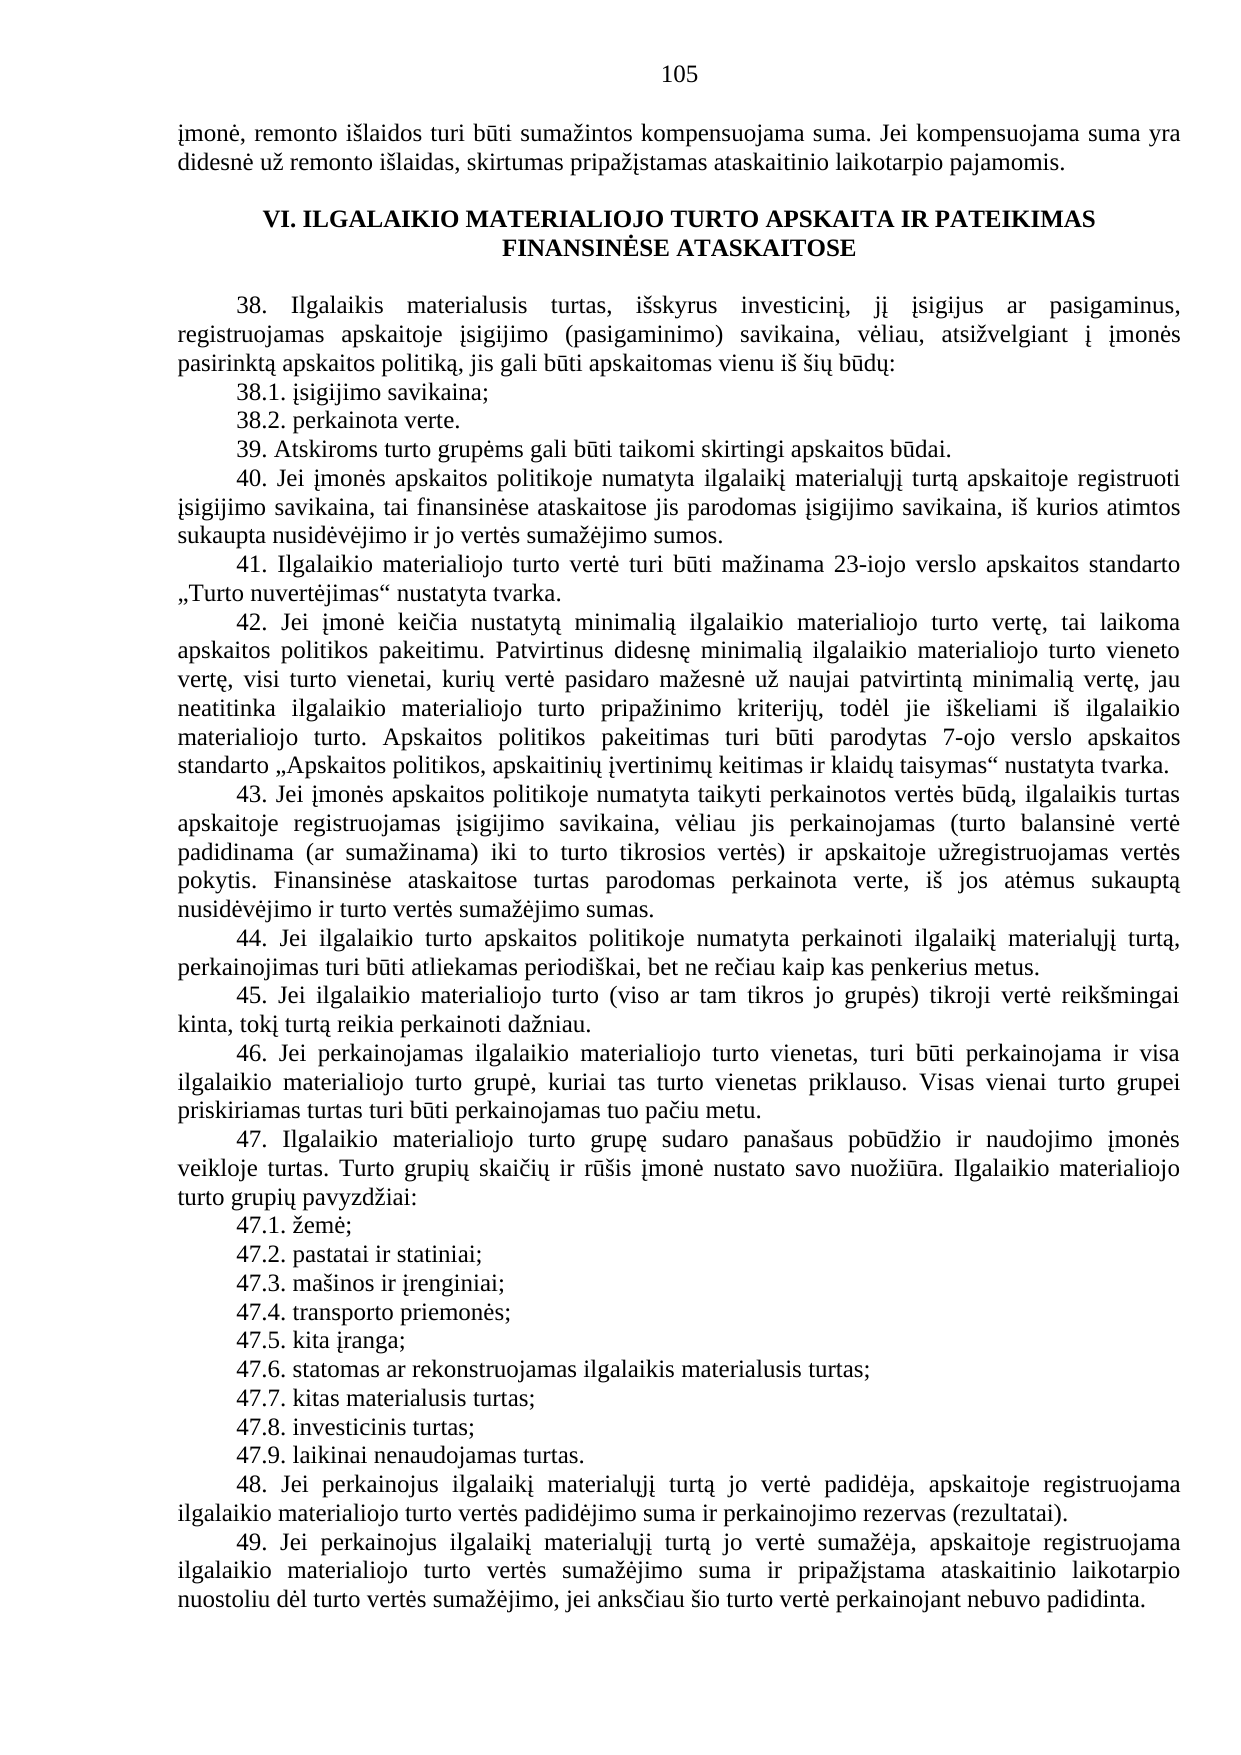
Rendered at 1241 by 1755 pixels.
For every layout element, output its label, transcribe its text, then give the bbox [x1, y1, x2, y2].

text 47.7. kitas materialusis turtas; [177, 1383, 1181, 1412]
text 39. Atskiroms turto grupėms gali būti taikomi skirtingi apskaitos būdai. [177, 434, 1181, 463]
text 38. Ilgalaikis materialusis turtas, išskyrus investicinį, jį įsigijus ar pasigaminus, registruojamas apskaitoje įsigijimo (pasigaminimo) savikaina, vėliau, atsižvelgiant į įmonės pasirinktą apskaitos politiką, jis gali būti apskaitomas vienu iš šių būdų: [177, 291, 1181, 377]
text 42. Jei įmonė keičia nustatytą minimalią ilgalaikio materialiojo turto vertę, tai laikoma apskaitos politikos pakeitimu. Patvirtinus didesnę minimalią ilgalaikio materialiojo turto vieneto vertę, visi turto vienetai, kurių vertė pasidaro mažesnė už naujai patvirtintą minimalią vertę, jau neatitinka ilgalaikio materialiojo turto pripažinimo kriterijų, todėl jie iškeliami iš ilgalaikio materialiojo turto. Apskaitos politikos pakeitimas turi būti parodytas 7-ojo verslo apskaitos standarto „Apskaitos politikos, apskaitinių įvertinimų keitimas ir klaidų taisymas“ nustatyta tvarka. [177, 607, 1181, 779]
text 47.8. investicinis turtas; [177, 1412, 1181, 1441]
text 47.6. statomas ar rekonstruojamas ilgalaikis materialusis turtas; [177, 1354, 1181, 1383]
text 41. Ilgalaikio materialiojo turto vertė turi būti mažinama 23-iojo verslo apskaitos standarto „Turto nuvertėjimas“ nustatyta tvarka. [177, 549, 1181, 607]
text 43. Jei įmonės apskaitos politikoje numatyta taikyti perkainotos vertės būdą, ilgalaikis turtas apskaitoje registruojamas įsigijimo savikaina, vėliau jis perkainojamas (turto balansinė vertė padidinama (ar sumažinama) iki to turto tikrosios vertės) ir apskaitoje užregistruojamas vertės pokytis. Finansinėse ataskaitose turtas parodomas perkainota verte, iš jos atėmus sukauptą nusidėvėjimo ir turto vertės sumažėjimo sumas. [177, 779, 1181, 923]
text 47.5. kita įranga; [177, 1326, 1181, 1354]
text 46. Jei perkainojamas ilgalaikio materialiojo turto vienetas, turi būti perkainojama ir visa ilgalaikio materialiojo turto grupė, kuriai tas turto vienetas priklauso. Visas vienai turto grupei priskiriamas turtas turi būti perkainojamas tuo pačiu metu. [177, 1038, 1181, 1124]
text 47. Ilgalaikio materialiojo turto grupę sudaro panašaus pobūdžio ir naudojimo įmonės veikloje turtas. Turto grupių skaičių ir rūšis įmonė nustato savo nuožiūra. Ilgalaikio materialiojo turto grupių pavyzdžiai: [177, 1124, 1181, 1211]
text 40. Jei įmonės apskaitos politikoje numatyta ilgalaikį materialųjį turtą apskaitoje registruoti įsigijimo savikaina, tai finansinėse ataskaitose jis parodomas įsigijimo savikaina, iš kurios atimtos sukaupta nusidėvėjimo ir jo vertės sumažėjimo sumos. [177, 463, 1181, 549]
text 47.4. transporto priemonės; [177, 1297, 1181, 1326]
text 47.1. žemė; [177, 1211, 1181, 1239]
text 45. Jei ilgalaikio materialiojo turto (viso ar tam tikros jo grupės) tikroji vertė reikšmingai kinta, tokį turtą reikia perkainoti dažniau. [177, 981, 1181, 1038]
text 44. Jei ilgalaikio turto apskaitos politikoje numatyta perkainoti ilgalaikį materialųjį turtą, perkainojimas turi būti atliekamas periodiškai, bet ne rečiau kaip kas penkerius metus. [177, 923, 1181, 981]
text 48. Jei perkainojus ilgalaikį materialųjį turtą jo vertė padidėja, apskaitoje registruojama ilgalaikio materialiojo turto vertės padidėjimo suma ir perkainojimo rezervas (rezultatai). [177, 1469, 1181, 1527]
text VI. ILGALAIKIO MATERIALIOJO TURTO APSKAITA IR PATEIKIMAS FINANSINĖSE ATASKAITOSE [177, 204, 1181, 262]
text 47.3. mašinos ir įrenginiai; [177, 1268, 1181, 1297]
text 38.1. įsigijimo savikaina; [177, 377, 1181, 406]
text 38.2. perkainota verte. [177, 406, 1181, 434]
text 49. Jei perkainojus ilgalaikį materialųjį turtą jo vertė sumažėja, apskaitoje registruojama ilgalaikio materialiojo turto vertės sumažėjimo suma ir pripažįstama ataskaitinio laikotarpio nuostoliu dėl turto vertės sumažėjimo, jei anksčiau šio turto vertė perkainojant nebuvo padidinta. [177, 1527, 1181, 1613]
text 47.9. laikinai nenaudojamas turtas. [177, 1441, 1181, 1469]
text įmonė, remonto išlaidos turi būti sumažintos kompensuojama suma. Jei kompensuojama suma yra didesnė už remonto išlaidas, skirtumas pripažįstamas ataskaitinio laikotarpio pajamomis. [177, 118, 1181, 176]
text 47.2. pastatai ir statiniai; [177, 1239, 1181, 1268]
